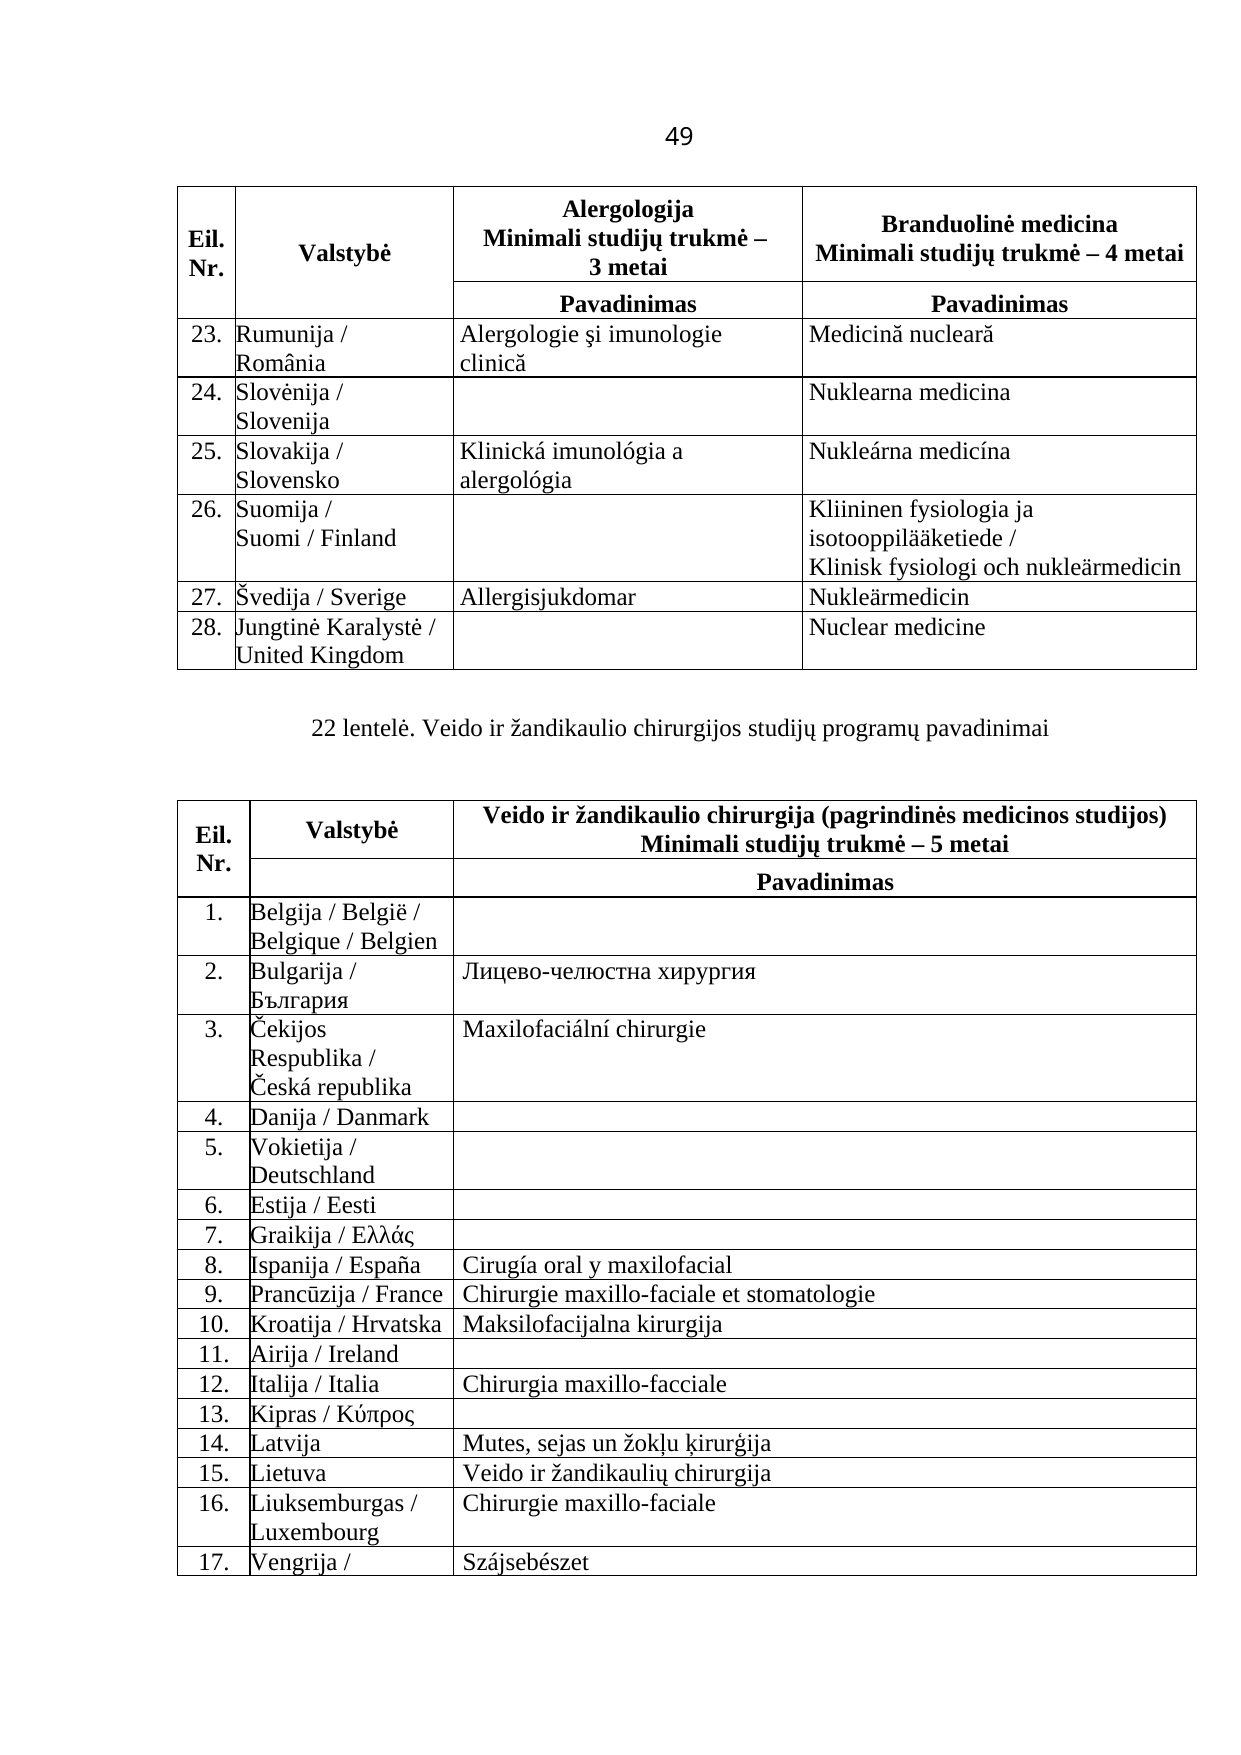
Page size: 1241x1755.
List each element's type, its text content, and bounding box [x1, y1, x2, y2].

table_cell Latvija [251, 1429, 453, 1457]
table_cell 7. [178, 1220, 249, 1249]
table_cell 15. [178, 1458, 249, 1487]
table_cell [454, 612, 802, 669]
table_cell [454, 495, 802, 581]
table_cell Lietuva [251, 1458, 453, 1487]
table_cell Danija / Danmark [251, 1102, 453, 1131]
table_cell [454, 1339, 1196, 1368]
table_cell 25. [178, 436, 235, 493]
table_header Branduolinė medicina Minimali studijų trukmė – 4 metai [803, 187, 1196, 281]
table_cell Kliininen fysiologia ja isotooppilääketiede / Klinisk fysiologi och nukleärmedicin [803, 495, 1196, 581]
table_cell Bulgarija / България [251, 956, 453, 1013]
table_cell [454, 1132, 1196, 1189]
table_cell Vokietija / Deutschland [251, 1132, 453, 1189]
table_cell 5. [178, 1132, 249, 1189]
table_cell Лицево-челюстна хирургия [454, 956, 1196, 1013]
table_cell Maksilofacijalna kirurgija [454, 1309, 1196, 1338]
table_cell [454, 1102, 1196, 1131]
table_header Eil. Nr. [178, 801, 249, 896]
table_cell 1. [178, 898, 249, 955]
table_cell 2. [178, 956, 249, 1013]
table_cell 14. [178, 1429, 249, 1457]
table_cell Čekijos Respublika / Česká republika [251, 1015, 453, 1101]
table_cell Chirurgie maxillo-faciale [454, 1488, 1196, 1546]
table_cell 26. [178, 495, 235, 581]
table_cell Italija / Italia [251, 1369, 453, 1398]
table_cell Slovakija / Slovensko [236, 436, 453, 493]
table_cell Chirurgia maxillo-facciale [454, 1369, 1196, 1398]
table_cell Pavadinimas [454, 859, 1196, 896]
table_cell Belgija / België / Belgique / Belgien [251, 898, 453, 955]
table_cell Kipras / Κύπρος [251, 1399, 453, 1427]
table_cell 12. [178, 1369, 249, 1398]
table_cell 3. [178, 1015, 249, 1101]
table_cell [454, 1220, 1196, 1249]
table_cell Cirugía oral y maxilofacial [454, 1250, 1196, 1278]
table_cell Vengrija / [251, 1547, 453, 1575]
table_cell [454, 378, 802, 435]
table_cell Estija / Eesti [251, 1190, 453, 1219]
table_cell Prancūzija / France [251, 1280, 453, 1308]
table_header Eil. Nr. [178, 187, 235, 318]
table_cell Allergisjukdomar [454, 582, 802, 611]
table_cell Pavadinimas [454, 282, 802, 318]
table_cell [454, 1190, 1196, 1219]
table_cell 27. [178, 582, 235, 611]
table_cell Švedija / Sverige [236, 582, 453, 611]
table_cell Nukleärmedicin [803, 582, 1196, 611]
table_cell Jungtinė Karalystė / United Kingdom [236, 612, 453, 669]
table_cell 24. [178, 378, 235, 435]
table_cell Nukleárna medicína [803, 436, 1196, 493]
table_cell 28. [178, 612, 235, 669]
table_header Alergologija Minimali studijų trukmė – 3 metai [454, 187, 802, 281]
table_cell [454, 898, 1196, 955]
table_cell 4. [178, 1102, 249, 1131]
table_cell 6. [178, 1190, 249, 1219]
table_cell Kroatija / Hrvatska [251, 1309, 453, 1338]
table_header Valstybė [251, 801, 453, 858]
table_cell [454, 1399, 1196, 1427]
table_cell 16. [178, 1488, 249, 1546]
table_cell Graikija / Ελλάς [251, 1220, 453, 1249]
table_cell 17. [178, 1547, 249, 1575]
table_cell Medicină nucleară [803, 319, 1196, 376]
table_cell Chirurgie maxillo-faciale et stomatologie [454, 1280, 1196, 1308]
table_cell Nuklearna medicina [803, 378, 1196, 435]
table_cell Veido ir žandikaulių chirurgija [454, 1458, 1196, 1487]
table_cell Rumunija / România [236, 319, 453, 376]
table_cell Suomija / Suomi / Finland [236, 495, 453, 581]
table_cell 9. [178, 1280, 249, 1308]
table_cell Alergologie şi imunologie clinică [454, 319, 802, 376]
text 22 lentelė. Veido ir žandikaulio chirurgijos studijų programų pavadinimai [177, 713, 1183, 742]
table_cell Klinická imunológia a alergológia [454, 436, 802, 493]
table_header Valstybė [236, 187, 453, 318]
table_cell 10. [178, 1309, 249, 1338]
table_cell Szájsebészet [454, 1547, 1196, 1575]
table_cell Maxilofaciální chirurgie [454, 1015, 1196, 1101]
table_cell Liuksemburgas / Luxembourg [251, 1488, 453, 1546]
table_cell Ispanija / España [251, 1250, 453, 1278]
table_cell [251, 859, 453, 896]
table_cell 8. [178, 1250, 249, 1278]
table_cell Pavadinimas [803, 282, 1196, 318]
table_cell 13. [178, 1399, 249, 1427]
table_cell 11. [178, 1339, 249, 1368]
table_cell Airija / Ireland [251, 1339, 453, 1368]
table_cell 23. [178, 319, 235, 376]
table_cell Mutes, sejas un žokļu ķirurģija [454, 1429, 1196, 1457]
table_cell Slovėnija / Slovenija [236, 378, 453, 435]
table_header Veido ir žandikaulio chirurgija (pagrindinės medicinos studijos) Minimali studijų trukmė – 5 metai [454, 801, 1196, 858]
table_cell Nuclear medicine [803, 612, 1196, 669]
